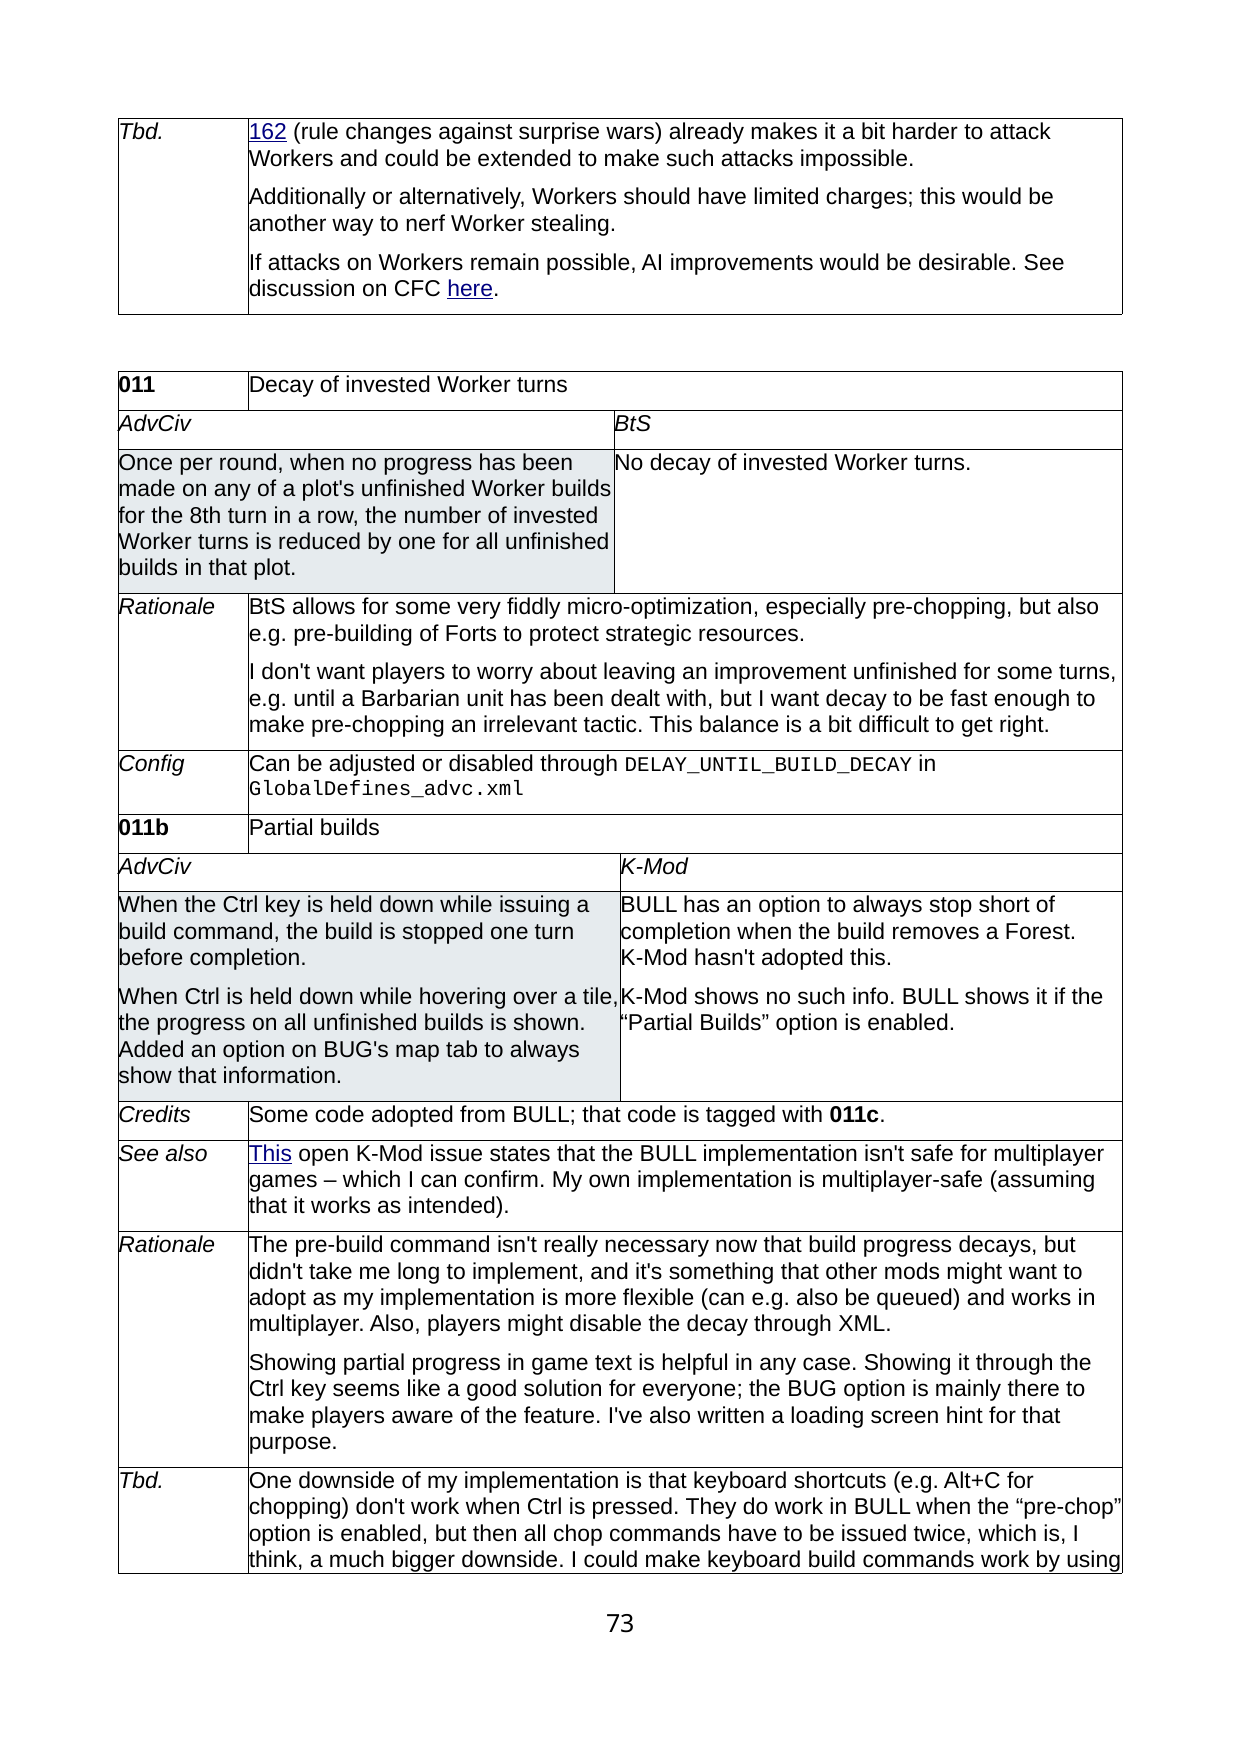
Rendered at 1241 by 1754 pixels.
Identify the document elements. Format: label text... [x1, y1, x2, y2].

table_cell BtS allows for some very fiddly micro-optimization, especially pre-chopping, but also e.g. pre-building of Forts to protect strategic resources. I don't want players to worry about leaving an improvement unfinished for some turns, e.g. until a Barbarian unit has been dealt with, but I want decay to be fast enough to make pre-chopping an irrelevant tactic. This balance is a bit difficult to get right. [249, 594, 1122, 750]
table_cell AdvCiv [119, 854, 620, 891]
table_cell Can be adjusted or disabled through DELAY_UNTIL_BUILD_DECAY in GlobalDefines_advc.xml [249, 751, 1122, 814]
table_cell The pre-build command isn't really necessary now that build progress decays, but didn't take me long to implement, and it's something that other mods might want to adopt as my implementation is more flexible (can e.g. also be queued) and works in multiplayer. Also, players might disable the decay through XML. Showing partial progress in game text is helpful in any case. Showing it through the Ctrl key seems like a good solution for everyone; the BUG option is mainly there to make players aware of the feature. I've also written a loading screen hint for that purpose. [249, 1232, 1122, 1467]
table_header 011 [119, 372, 248, 410]
table_cell Config [119, 751, 248, 814]
table_cell Tbd. [119, 1468, 248, 1572]
table_cell Rationale [119, 1232, 248, 1467]
table_cell Tbd. [119, 119, 248, 313]
table_cell Some code adopted from BULL; that code is tagged with 011c. [249, 1102, 1122, 1139]
table_cell AdvCiv [119, 411, 614, 449]
table_cell Credits [119, 1102, 248, 1139]
table_cell No decay of invested Worker turns. [615, 450, 1122, 593]
table_cell See also [119, 1141, 248, 1231]
table_cell Once per round, when no progress has been made on any of a plot's unfinished Worker builds for the 8th turn in a row, the number of invested Worker turns is reduced by one for all unfinished builds in that plot. [119, 450, 614, 593]
table_header Decay of invested Worker turns [249, 372, 1122, 410]
table_cell This open K-Mod issue states that the BULL implementation isn't safe for multiplayer games – which I can confirm. My own implementation is multiplayer-safe (assuming that it works as intended). [249, 1141, 1122, 1231]
table_cell BtS [615, 411, 1122, 449]
table_cell One downside of my implementation is that keyboard shortcuts (e.g. Alt+C for chopping) don't work when Ctrl is pressed. They do work in BULL when the “pre-chop” option is enabled, but then all chop commands have to be issued twice, which is, I think, a much bigger downside. I could make keyboard build commands work by using [249, 1468, 1122, 1572]
table_cell Rationale [119, 594, 248, 750]
table_cell K-Mod [621, 854, 1122, 891]
table_cell 162 (rule changes against surprise wars) already makes it a bit harder to attack Workers and could be extended to make such attacks impossible. Additionally or alternatively, Workers should have limited charges; this would be another way to nerf Worker stealing. If attacks on Workers remain possible, AI improvements would be desirable. See discussion on CFC here. [249, 119, 1122, 313]
table_cell 011b [119, 815, 248, 852]
table_cell Partial builds [249, 815, 1122, 852]
table_cell When the Ctrl key is held down while issuing a build command, the build is stopped one turn before completion. When Ctrl is held down while hovering over a tile, the progress on all unfinished builds is shown. Added an option on BUG's map tab to always show that information. [119, 892, 620, 1101]
table_cell BULL has an option to always stop short of completion when the build removes a Forest. K‑Mod hasn't adopted this. K-Mod shows no such info. BULL shows it if the “Partial Builds” option is enabled. [621, 892, 1122, 1101]
